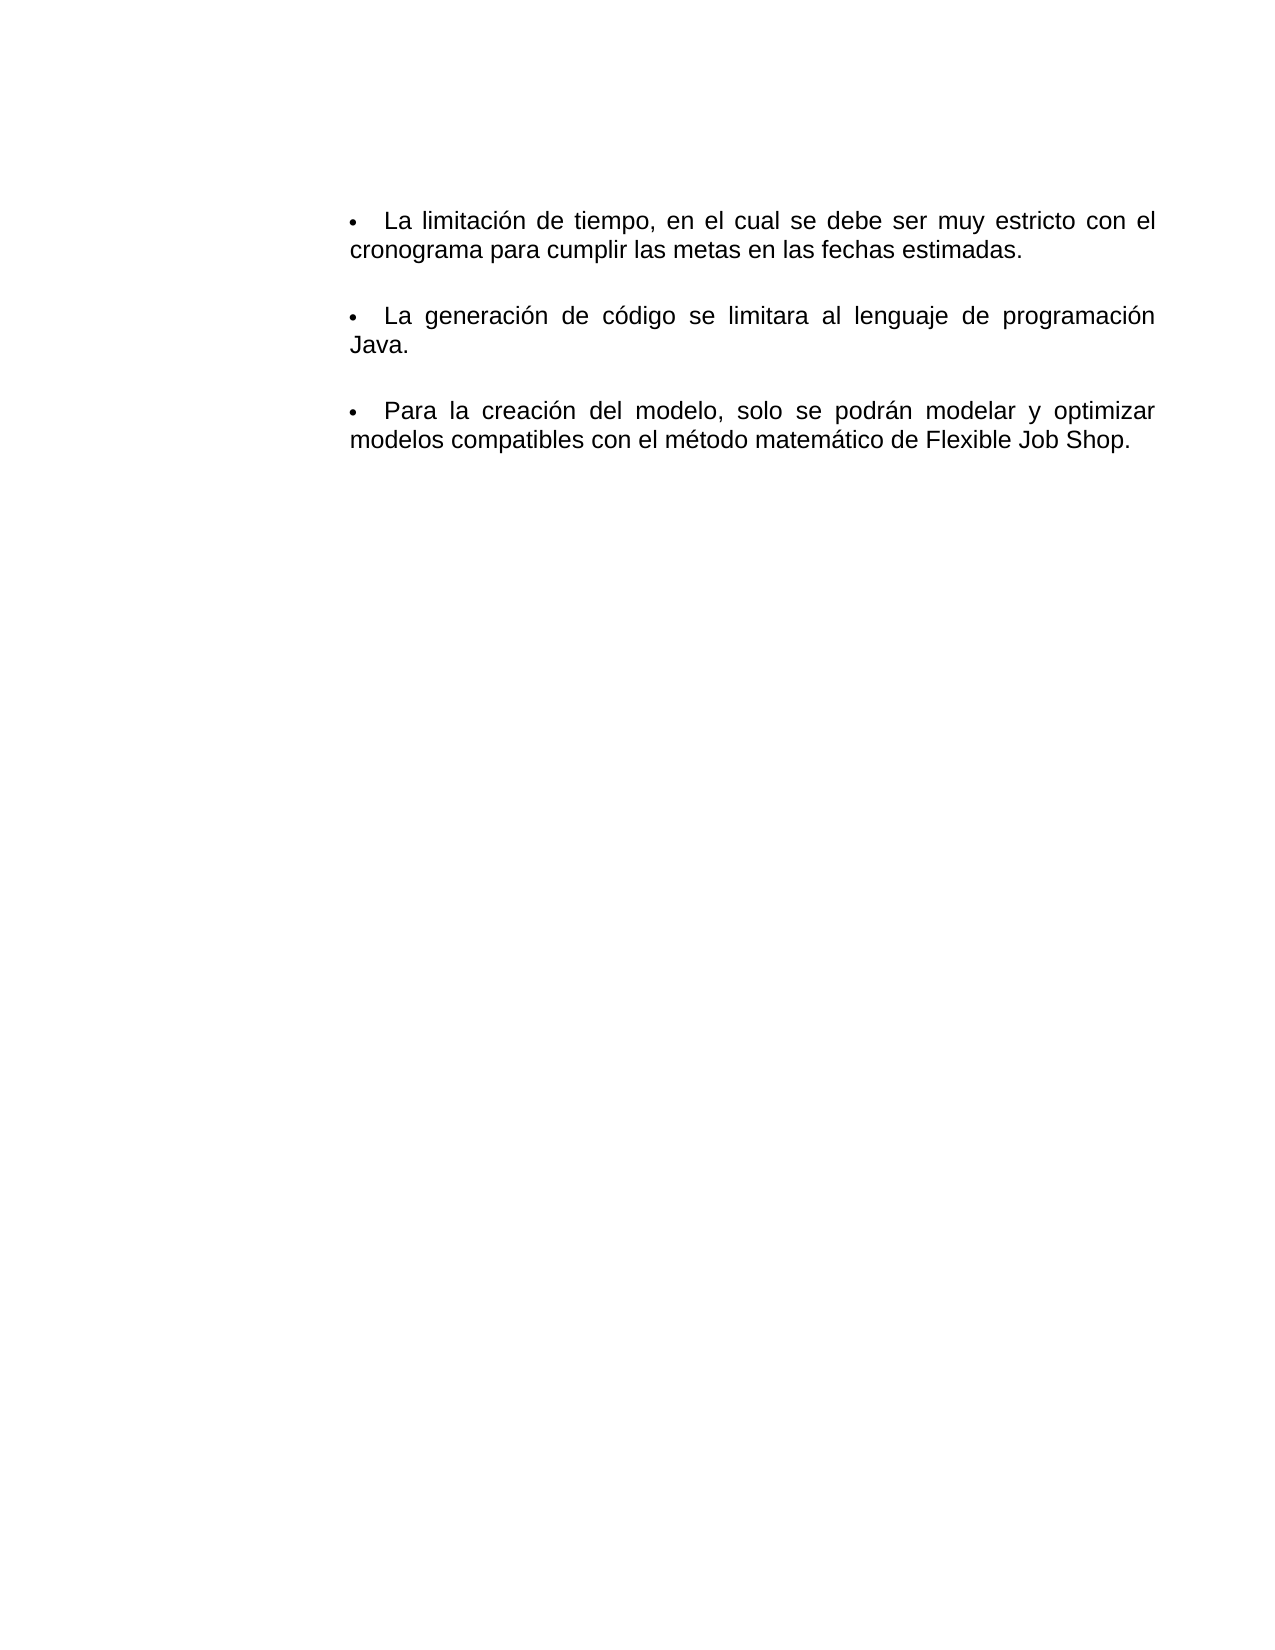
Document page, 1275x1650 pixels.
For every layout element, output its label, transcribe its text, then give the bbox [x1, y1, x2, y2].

list La generación de código se limitara al lenguaje de programación Java. [349, 301, 1157, 358]
list La limitación de tiempo, en el cual se debe ser muy estricto con el cronograma para cumplir las metas en las fechas estimadas. [349, 206, 1157, 263]
list Para la creación del modelo, solo se podrán modelar y optimizar modelos compatibles con el método matemático de Flexible Job Shop. [349, 396, 1157, 453]
